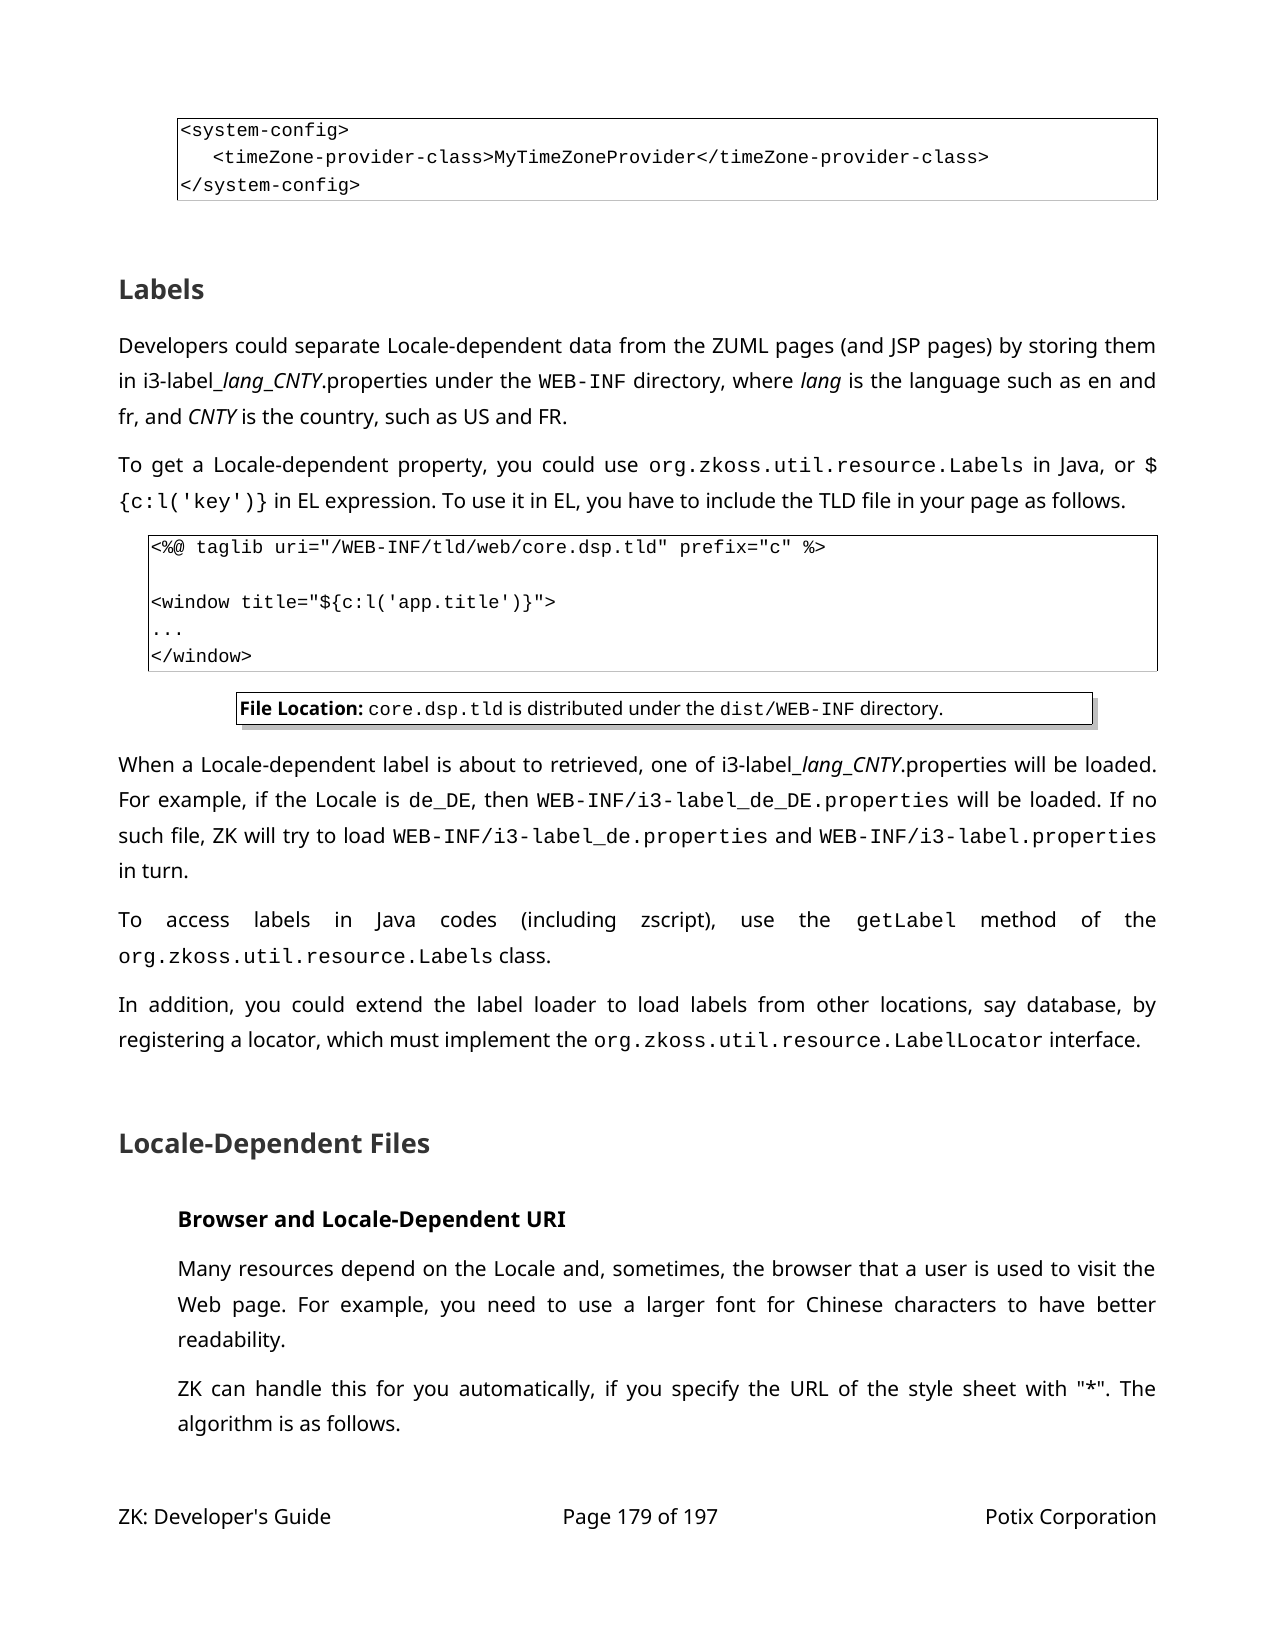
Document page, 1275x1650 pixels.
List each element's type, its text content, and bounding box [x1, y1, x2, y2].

text </window> [149, 644, 1157, 671]
subtitle Locale-Dependent Files [118, 1125, 1157, 1161]
text In addition, you could extend the label loader to load labels from other locations, say database, by registering a locator, which must implement the org.zkoss.util.resource.LabelLocator interface. [118, 990, 1157, 1054]
text Many resources depend on the Locale and, sometimes, the browser that a user is used to visit the Web page. For example, you need to use a larger font for Chinese characters to have better readability. [177, 1254, 1157, 1353]
text To access labels in Java codes (including zscript), use the getLabel method of the org.zkoss.util.resource.Labels class. [118, 905, 1157, 969]
text <window title="${c:l('app.title')}"> [149, 590, 1157, 614]
subtitle Labels [118, 271, 1157, 307]
text ZK can handle this for you automatically, if you specify the URL of the style sheet with "*". The algorithm is as follows. [177, 1374, 1157, 1437]
text File Location: core.dsp.tld is distributed under the dist/WEB-INF directory. [237, 693, 1092, 724]
subtitle Browser and Locale-Dependent URI [177, 1204, 1157, 1234]
text </system-config> [178, 172, 1157, 200]
text <%@ taglib uri="/WEB-INF/tld/web/core.dsp.tld" prefix="c" %> [149, 536, 1157, 559]
text <system-config> [178, 119, 1157, 142]
text <timeZone-provider-class>MyTimeZoneProvider</timeZone-provider-class> [178, 145, 1157, 169]
text When a Locale-dependent label is about to retrieved, one of i3-label_lang_CNTY.properties will be loaded. For example, if the Locale is de_DE, then WEB-INF/i3-label_de_DE.properties will be loaded. If no such file, ZK will try to load WEB-INF/i3-label_de.properties and WEB-INF/i3-label.properties in turn. [118, 750, 1157, 885]
text To get a Locale-dependent property, you could use org.zkoss.util.resource.Labels in Java, or ${c:l('key')} in EL expression. To use it in EL, you have to include the TLD file in your page as follows. [118, 451, 1157, 515]
text ... [149, 617, 1157, 641]
text Developers could separate Locale-dependent data from the ZUML pages (and JSP pages) by storing them in i3-label_lang_CNTY.properties under the WEB-INF directory, where lang is the language such as en and fr, and CNTY is the country, such as US and FR. [118, 331, 1157, 430]
